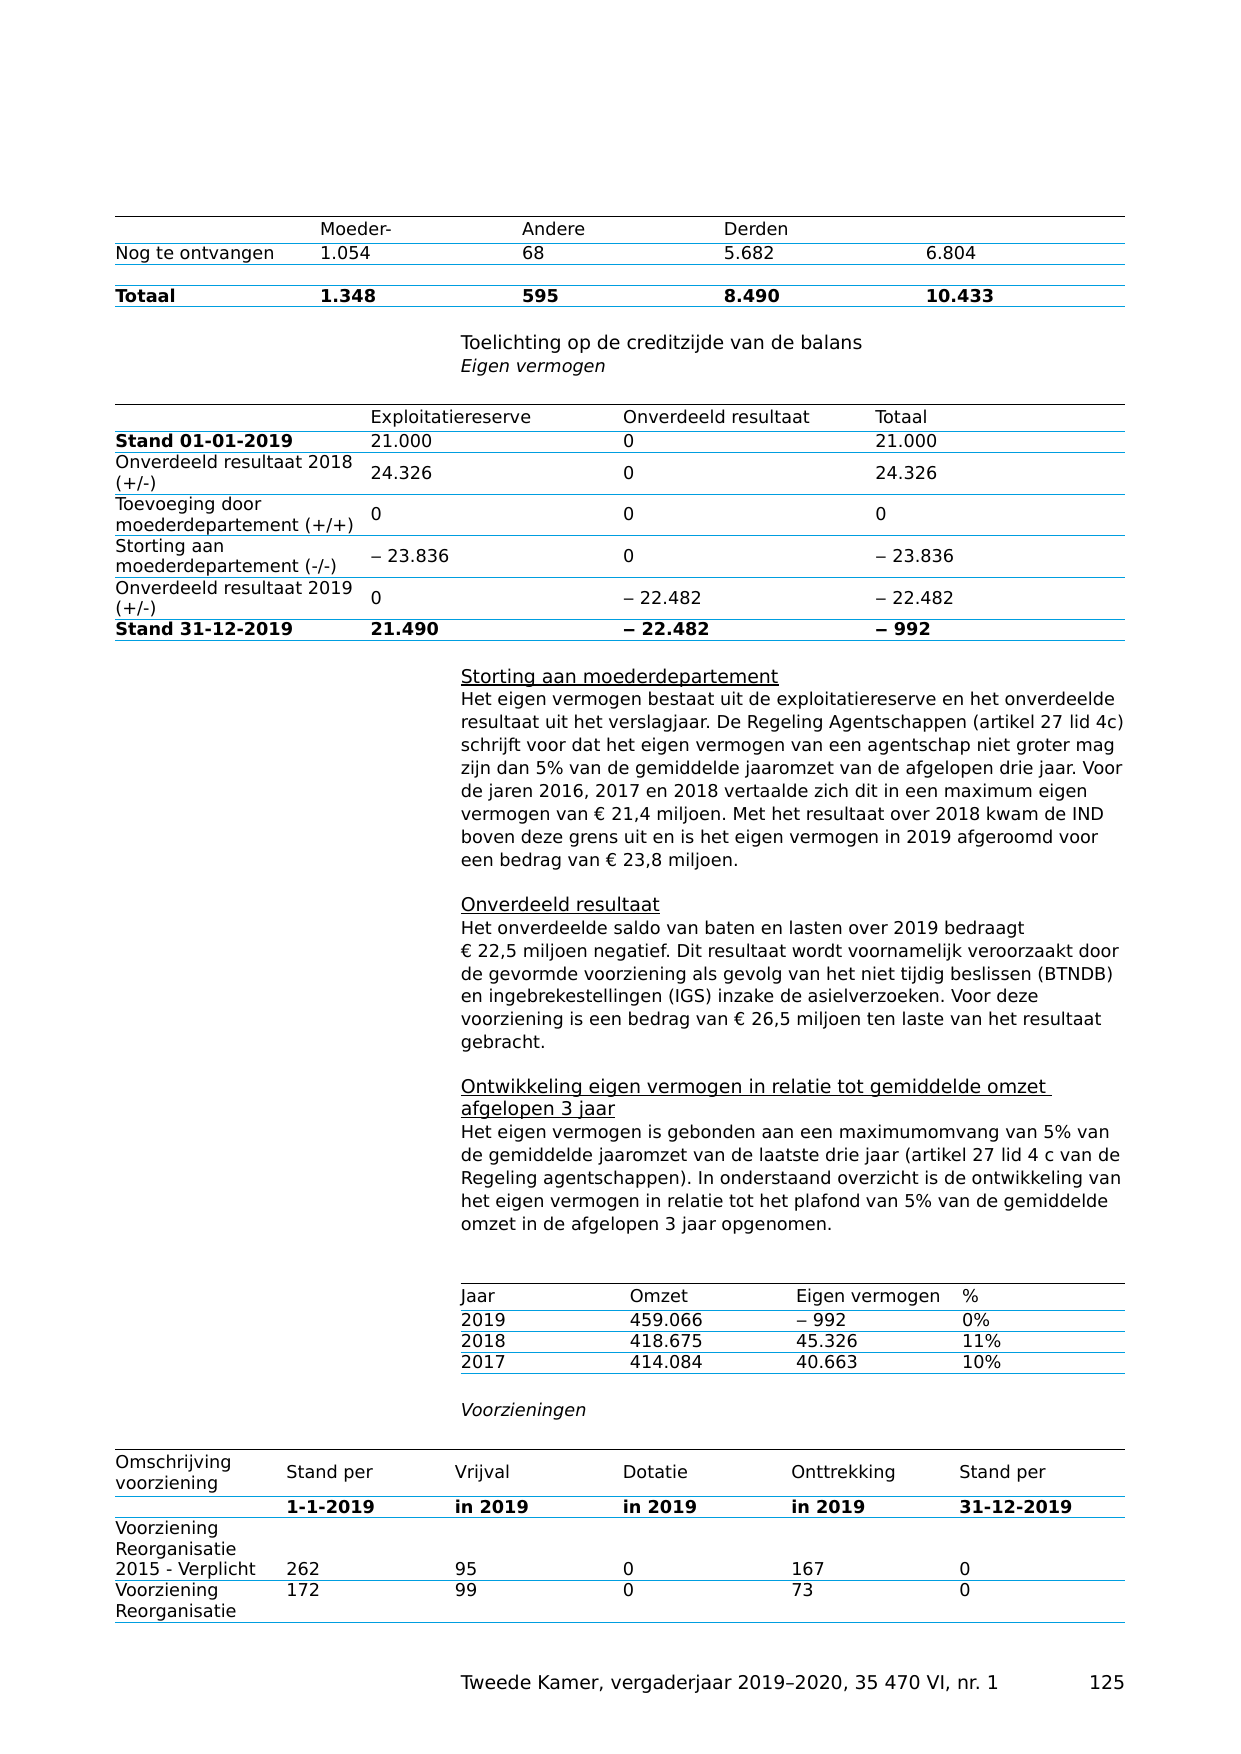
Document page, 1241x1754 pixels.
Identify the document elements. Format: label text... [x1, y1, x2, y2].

table_cell 418.675 [627, 1332, 793, 1352]
table_cell [923, 217, 1125, 243]
table_cell ‒ 22.482 [620, 578, 872, 619]
table_cell 40.663 [793, 1353, 959, 1373]
text Het eigen vermogen bestaat uit de exploitatiereserve en het onverdeelde resultaat uit het verslagjaar. De Regeling Agentschappen (artikel 27 lid 4c) schrijft voor dat het eigen vermogen van een agentschap niet groter mag zijn dan 5% van de gemiddelde jaaromzet van de afgelopen drie jaar. Voor de jaren 2016, 2017 en 2018 vertaalde zich dit in een maximum eigen vermogen van € 21,4 miljoen. Met het resultaat over 2018 kwam de IND boven deze grens uit en is het eigen vermogen in 2019 afgeroomd voor een bedrag van € 23,8 miljoen. [461, 687, 1125, 871]
table_cell Voorziening Reorganisatie 2015 - Verplicht [115, 1518, 283, 1580]
table_cell [317, 265, 519, 285]
table_cell ‒ 22.482 [620, 620, 872, 640]
table_cell 0 [620, 536, 872, 577]
table_cell 21.000 [368, 432, 620, 452]
table_cell 10% [959, 1353, 1125, 1373]
table_cell Andere [519, 217, 721, 243]
table_cell 0 [620, 453, 872, 493]
table_cell [115, 217, 317, 243]
table_cell Stand 01-01-2019 [115, 432, 367, 452]
table_cell 0 [368, 578, 620, 619]
table_cell 1.348 [317, 286, 519, 306]
table_cell [721, 265, 923, 285]
table_cell Voorziening Reorganisatie [115, 1581, 283, 1621]
table_cell Eigen vermogen [793, 1284, 959, 1309]
text Storting aan moederdepartement [461, 666, 1125, 687]
table_cell 8.490 [721, 286, 923, 306]
table_cell [115, 405, 367, 431]
table_cell 2019 [461, 1311, 627, 1331]
text Eigen vermogen [461, 354, 1125, 377]
table_cell ‒ 23.836 [368, 536, 620, 577]
table_cell Stand per [283, 1450, 452, 1496]
table_cell 24.326 [368, 453, 620, 493]
table_cell ‒ 992 [872, 620, 1125, 640]
table_cell Jaar [461, 1284, 627, 1309]
table_cell 0 [620, 1581, 788, 1621]
table_cell 6.804 [923, 244, 1125, 264]
table_cell 31-12-2019 [956, 1497, 1125, 1517]
table_cell ‒ 22.482 [872, 578, 1125, 619]
table_cell 5.682 [721, 244, 923, 264]
table_cell Storting aan moederdepartement (-/-) [115, 536, 367, 577]
table_cell 21.000 [872, 432, 1125, 452]
table_cell ‒ 23.836 [872, 536, 1125, 577]
table_cell Onverdeeld resultaat 2019 (+/-) [115, 578, 367, 619]
table_cell [519, 265, 721, 285]
text Voorzieningen [461, 1398, 1125, 1421]
table_cell Exploitatiereserve [368, 405, 620, 431]
table_cell 0 [620, 1518, 788, 1580]
table_cell 45.326 [793, 1332, 959, 1352]
table_cell 167 [788, 1518, 956, 1580]
table_cell 459.066 [627, 1311, 793, 1331]
table_cell 10.433 [923, 286, 1125, 306]
table_cell [923, 265, 1125, 285]
table_cell 0 [620, 432, 872, 452]
table_cell ‒ 992 [793, 1311, 959, 1331]
table_cell 2018 [461, 1332, 627, 1352]
table_cell [115, 1497, 283, 1517]
table_cell 99 [452, 1581, 620, 1621]
table_header Tabel 66 Overzicht Eigen Vermogen (x € 1.000) [115, 379, 1125, 404]
table_cell 172 [283, 1581, 452, 1621]
table_cell 0% [959, 1311, 1125, 1331]
table_cell Omschrijving voorziening [115, 1450, 283, 1496]
table_cell Stand 31-12-2019 [115, 620, 367, 640]
table_cell 595 [519, 286, 721, 306]
title Toelichting op de creditzijde van de balans [461, 332, 1125, 354]
table_cell Stand per [956, 1450, 1125, 1496]
table_cell Totaal [872, 405, 1125, 431]
table_cell 21.490 [368, 620, 620, 640]
table_cell 0 [956, 1581, 1125, 1621]
table_cell in 2019 [788, 1497, 956, 1517]
table_cell Vrijval [452, 1450, 620, 1496]
table_cell 95 [452, 1518, 620, 1580]
table_cell 11% [959, 1332, 1125, 1352]
table_cell Onverdeeld resultaat 2018 (+/-) [115, 453, 367, 493]
table_cell Totaal [115, 286, 317, 306]
table_cell 414.084 [627, 1353, 793, 1373]
table_cell 24.326 [872, 453, 1125, 493]
text Ontwikkeling eigen vermogen in relatie tot gemiddelde omzet afgelopen 3 jaar [461, 1076, 1125, 1120]
table_cell Onttrekking [788, 1450, 956, 1496]
table_cell in 2019 [452, 1497, 620, 1517]
table_cell 1.054 [317, 244, 519, 264]
table_cell 1-1-2019 [283, 1497, 452, 1517]
table_cell % [959, 1284, 1125, 1309]
table_cell Dotatie [620, 1450, 788, 1496]
table_cell Onverdeeld resultaat [620, 405, 872, 431]
table_cell Nog te ontvangen [115, 244, 317, 264]
table_cell 0 [620, 495, 872, 535]
table_cell [115, 265, 317, 285]
table_cell 68 [519, 244, 721, 264]
table_header Tabel 68 Voorzieningen (x € 1.000) [115, 1424, 1125, 1448]
text Het eigen vermogen is gebonden aan een maximumomvang van 5% van de gemiddelde jaaromzet van de laatste drie jaar (artikel 27 lid 4 c van de Regeling agentschappen). In onderstaand overzicht is de ontwikkeling van het eigen vermogen in relatie tot het plafond van 5% van de gemiddelde omzet in de afgelopen 3 jaar opgenomen. [461, 1120, 1125, 1235]
table_cell Toevoeging door moederdepartement (+/+) [115, 495, 367, 535]
text Onverdeeld resultaat [461, 894, 1125, 916]
table_cell 73 [788, 1581, 956, 1621]
table_cell Omzet [627, 1284, 793, 1309]
table_cell Moeder- [317, 217, 519, 243]
table_header Tabel 67 Ontwikkeling eigen vermogen (x € 1.000) [461, 1258, 1125, 1283]
table_header Tabel 65 Debiteuren, Nog te ontvangen (x € 1.000) [115, 191, 1125, 216]
table_cell 2017 [461, 1353, 627, 1373]
table_cell Derden [721, 217, 923, 243]
text Het onverdeelde saldo van baten en lasten over 2019 bedraagt € 22,5 miljoen negatief. Dit resultaat wordt voornamelijk veroorzaakt door de gevormde voorziening als gevolg van het niet tijdig beslissen (BTNDB) en ingebrekestellingen (IGS) inzake de asielverzoeken. Voor deze voorziening is een bedrag van € 26,5 miljoen ten laste van het resultaat gebracht. [461, 916, 1125, 1053]
table_cell in 2019 [620, 1497, 788, 1517]
table_cell 262 [283, 1518, 452, 1580]
table_cell 0 [956, 1518, 1125, 1580]
table_cell 0 [872, 495, 1125, 535]
table_cell 0 [368, 495, 620, 535]
